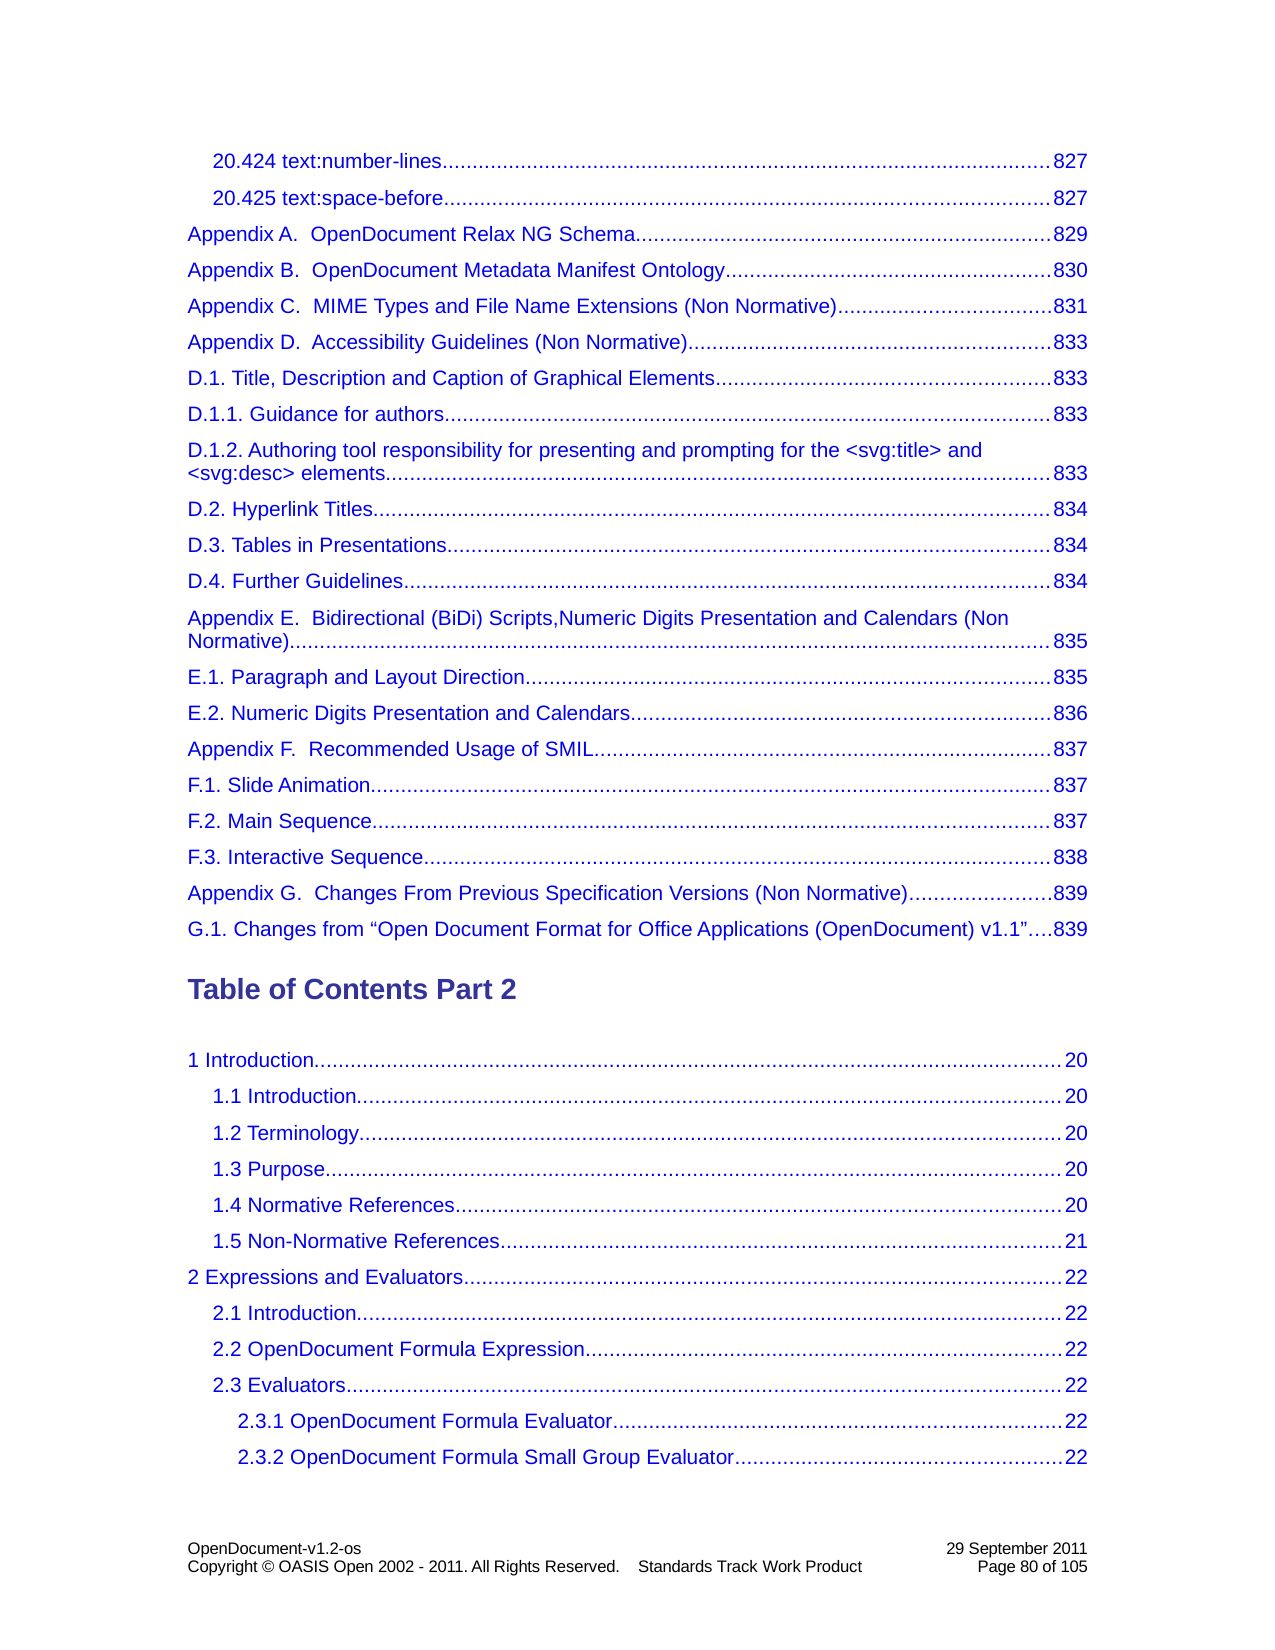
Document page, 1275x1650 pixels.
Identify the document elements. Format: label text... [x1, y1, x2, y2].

text E.1. Paragraph and Layout Direction 835 [187, 666, 1088, 689]
text Appendix D. Accessibility Guidelines (Non Normative) 833 [187, 330, 1088, 354]
text Appendix B. OpenDocument Metadata Manifest Ontology 830 [187, 258, 1088, 282]
text 1.2 Terminology 20 [212, 1121, 1088, 1144]
text D.2. Hyperlink Titles 834 [187, 498, 1088, 521]
text 1 Introduction 20 [187, 1049, 1088, 1072]
text D.1.1. Guidance for authors 833 [187, 402, 1088, 426]
text 20.425 text:space-before 827 [212, 186, 1088, 209]
text 2.1 Introduction 22 [212, 1301, 1088, 1325]
text 2.3 Evaluators 22 [212, 1373, 1088, 1397]
text 1.4 Normative References 20 [212, 1193, 1088, 1217]
text G.1. Changes from “Open Document Format for Office Applications (OpenDocument) v1.1” 839 [187, 918, 1088, 941]
text F.2. Main Sequence 837 [187, 810, 1088, 833]
text Appendix C. MIME Types and File Name Extensions (Non Normative) 831 [187, 294, 1088, 318]
text F.1. Slide Animation 837 [187, 774, 1088, 797]
text 2 Expressions and Evaluators 22 [187, 1265, 1088, 1289]
text D.3. Tables in Presentations 834 [187, 534, 1088, 557]
text 2.3.2 OpenDocument Formula Small Group Evaluator 22 [237, 1445, 1088, 1469]
text E.2. Numeric Digits Presentation and Calendars 836 [187, 702, 1088, 725]
text 1.3 Purpose 20 [212, 1157, 1088, 1181]
text 20.424 text:number-lines 827 [212, 150, 1088, 173]
text F.3. Interactive Sequence 838 [187, 846, 1088, 869]
text 2.2 OpenDocument Formula Expression 22 [212, 1337, 1088, 1361]
text Appendix F. Recommended Usage of SMIL 837 [187, 738, 1088, 761]
title Table of Contents Part 2 [187, 973, 1088, 1005]
text Appendix E. Bidirectional (BiDi) Scripts,Numeric Digits Presentation and Calendars (Non Normative) 835 [187, 606, 1088, 653]
text D.1. Title, Description and Caption of Graphical Elements 833 [187, 366, 1088, 390]
text Appendix G. Changes From Previous Specification Versions (Non Normative) 839 [187, 882, 1088, 905]
text D.1.2. Authoring tool responsibility for presenting and prompting for the <svg:title> and <svg:desc> elements 833 [187, 438, 1088, 485]
text 1.5 Non-Normative References 21 [212, 1229, 1088, 1253]
text 1.1 Introduction 20 [212, 1085, 1088, 1108]
text 2.3.1 OpenDocument Formula Evaluator 22 [237, 1409, 1088, 1433]
text Appendix A. OpenDocument Relax NG Schema 829 [187, 222, 1088, 246]
text D.4. Further Guidelines 834 [187, 570, 1088, 593]
